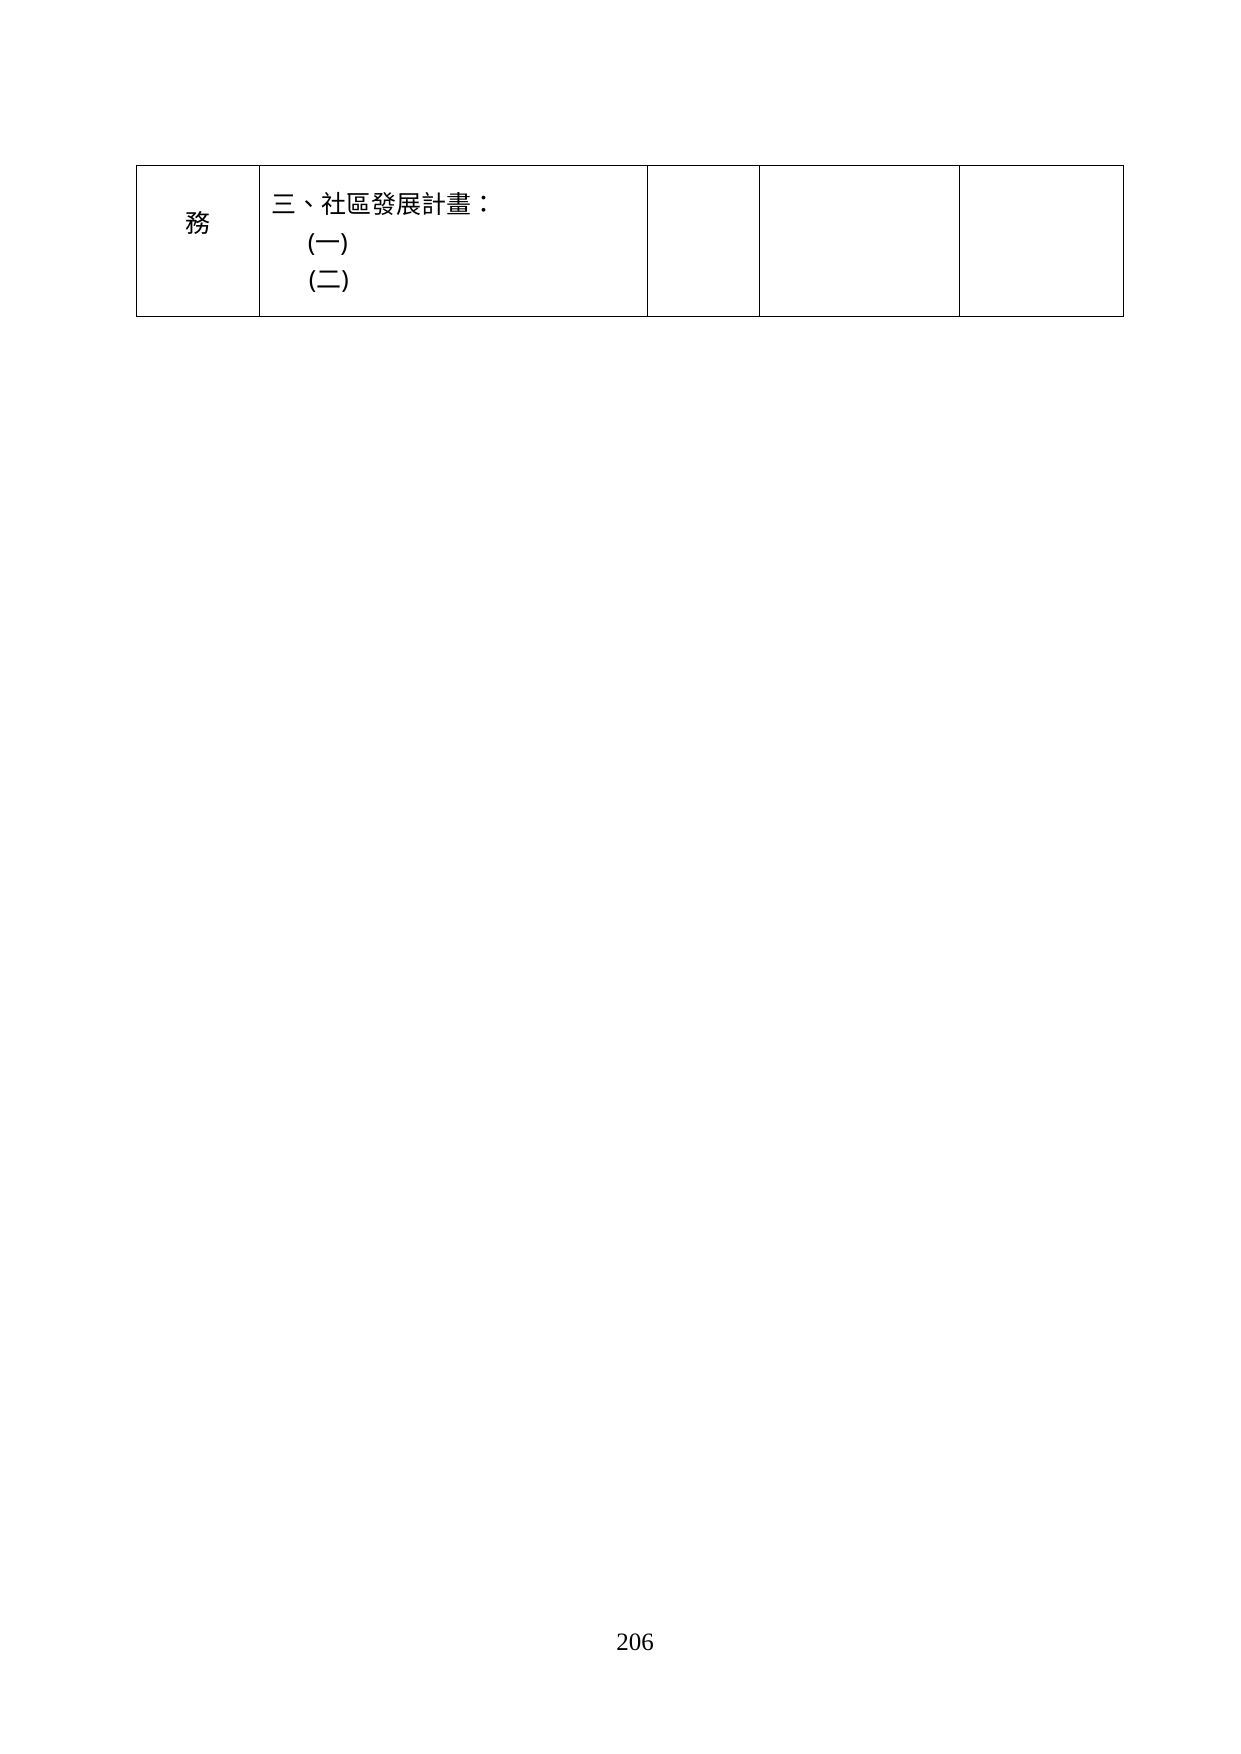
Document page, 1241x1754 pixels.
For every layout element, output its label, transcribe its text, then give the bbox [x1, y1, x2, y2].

table_cell 三、社區發展計畫： (一) (二) [260, 166, 647, 316]
table_cell [760, 166, 959, 316]
table_cell [648, 166, 759, 316]
table_cell 務 [137, 166, 259, 316]
table_cell [960, 166, 1123, 316]
